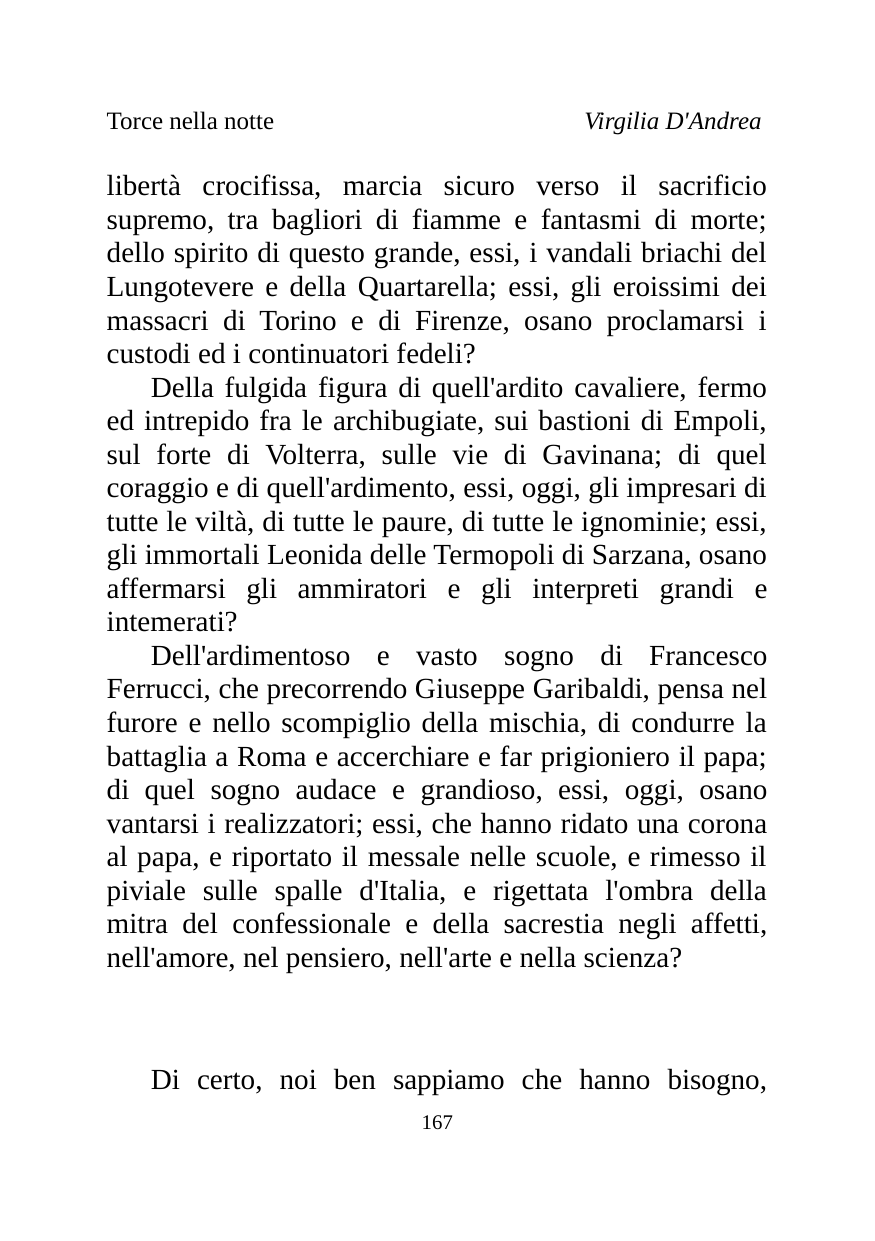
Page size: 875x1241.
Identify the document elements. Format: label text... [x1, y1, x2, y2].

text Di certo, noi ben sappiamo che hanno bisogno, [106, 1062, 768, 1096]
text libertà crocifissa, marcia sicuro verso il sacrificio supremo, tra bagliori di fiamme e fantasmi di morte; dello spirito di questo grande, essi, i vandali briachi del Lungotevere e della Quartarella; essi, gli eroissimi dei massacri di Torino e di Firenze, osano proclamarsi i custodi ed i continuatori fedeli? [106, 168, 768, 370]
text Dell'ardimentoso e vasto sogno di Francesco Ferrucci, che precorrendo Giuseppe Garibaldi, pensa nel furore e nello scompiglio della mischia, di condurre la battaglia a Roma e accerchiare e far prigioniero il papa; di quel sogno audace e grandioso, essi, oggi, osano vantarsi i realizzatori; essi, che hanno ridato una corona al papa, e riportato il messale nelle scuole, e rimesso il piviale sulle spalle d'Italia, e rigettata l'ombra della mitra del confessionale e della sacrestia negli affetti, nell'amore, nel pensiero, nell'arte e nella scienza? [106, 638, 768, 973]
text Della fulgida figura di quell'ardito cavaliere, fermo ed intrepido fra le archibugiate, sui bastioni di Empoli, sul forte di Volterra, sulle vie di Gavinana; di quel coraggio e di quell'ardimento, essi, oggi, gli impresari di tutte le viltà, di tutte le paure, di tutte le ignominie; essi, gli immortali Leonida delle Termopoli di Sarzana, osano affermarsi gli ammiratori e gli interpreti grandi e intemerati? [106, 370, 768, 638]
